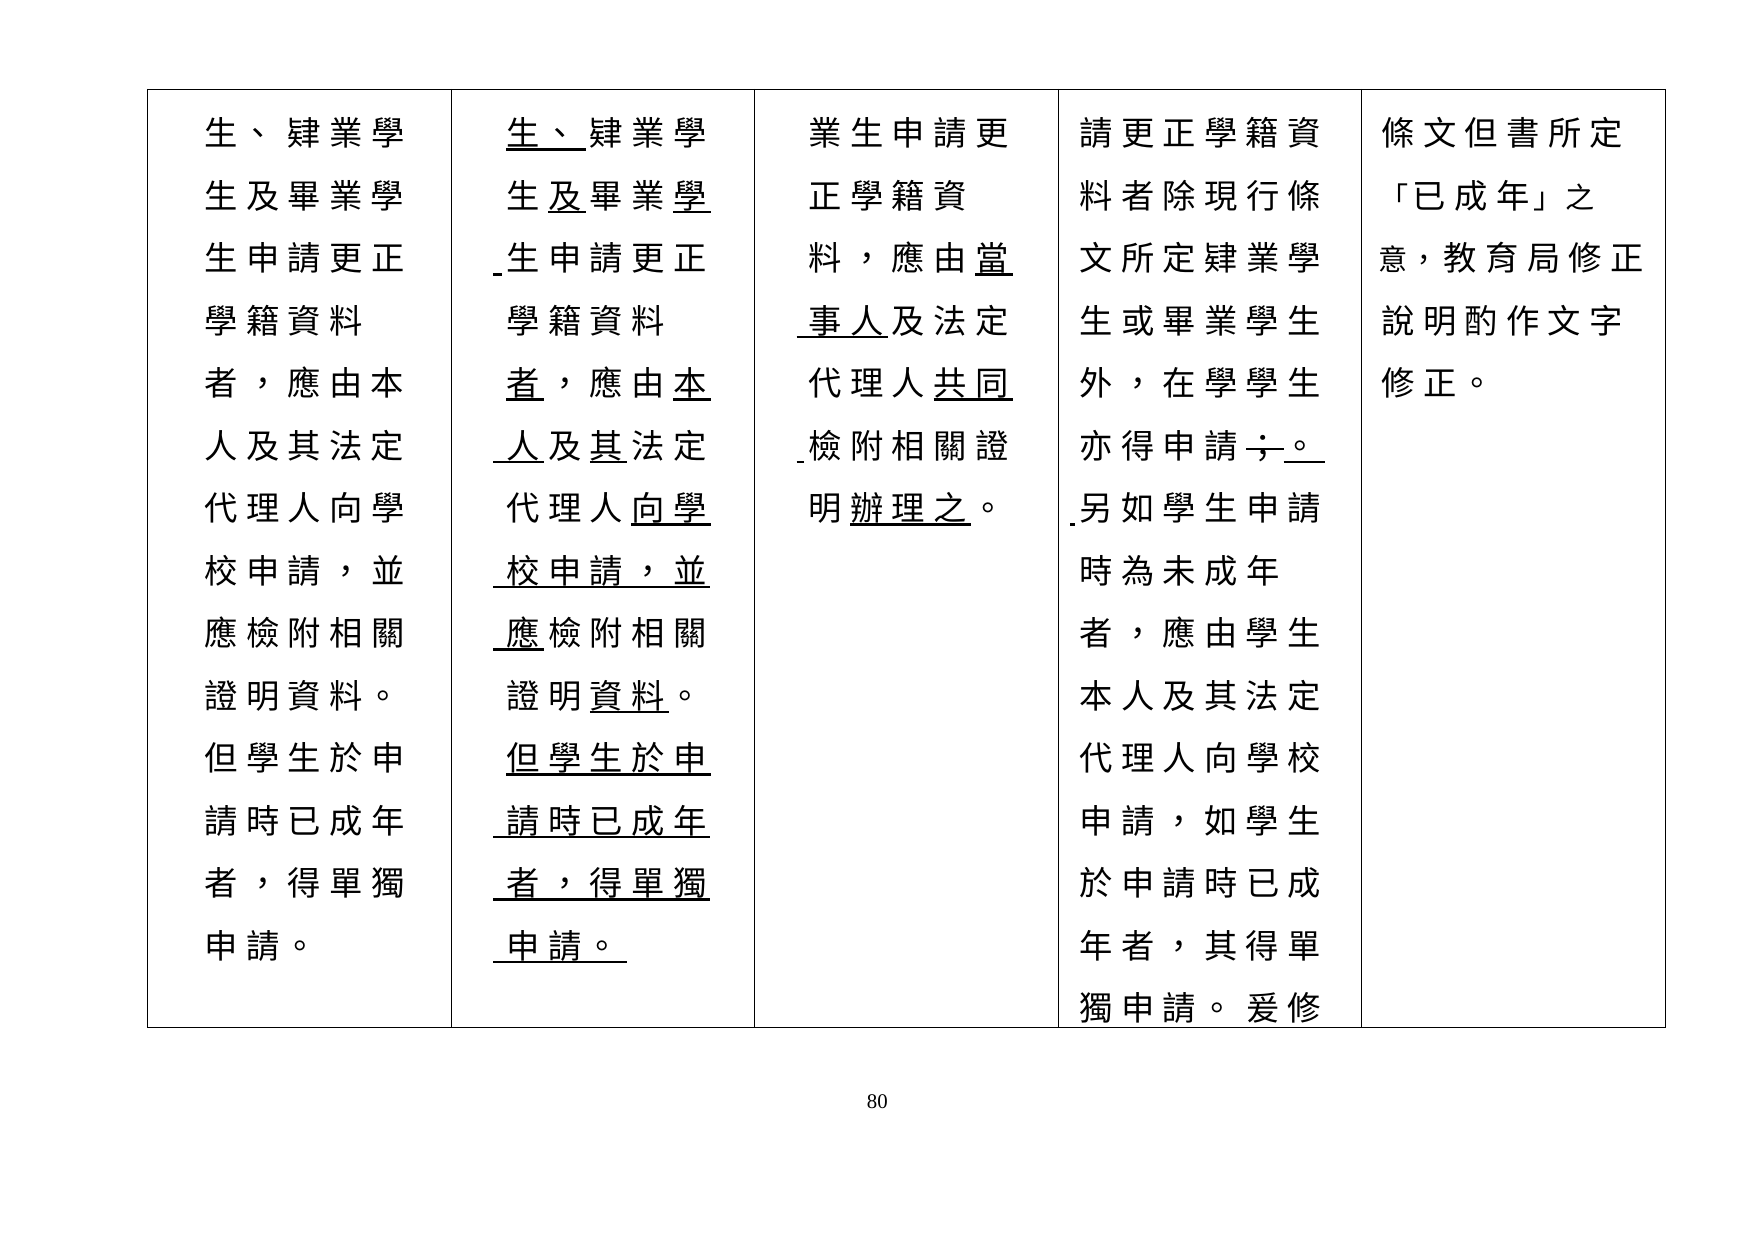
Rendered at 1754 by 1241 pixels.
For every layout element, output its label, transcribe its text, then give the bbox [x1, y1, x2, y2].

table_cell 生、肄業學生及畢業學生申請更正學籍資料者，應由本人及其法定代理人向學校申請，並應檢附相關證明資料。但學生於申請時已成年者，得單獨申請。 [148, 90, 451, 1027]
table_cell 生、肄業學生及畢業學生申請更正學籍資料者，應由本人及其法定代理人向學校申請，並應檢附相關證明資料。但學生於申請時已成年者，得單獨申請。 [452, 90, 754, 1027]
table_cell 請更正學籍資料者除現行條文所定肄業學生或畢業學生外，在學學生亦得申請；。另如學生申請時為未成年者，應由學生本人及其法定代理人向學校申請，如學生於申請時已成年者，其得單獨申請。爰修 [1059, 90, 1361, 1027]
table_cell 條文但書所定「已成年」之意，教育局修正說明酌作文字修正。 [1362, 90, 1665, 1027]
table_cell 業生申請更正學籍資料，應由當事人及法定代理人共同檢附相關證明辦理之。 [755, 90, 1058, 1027]
